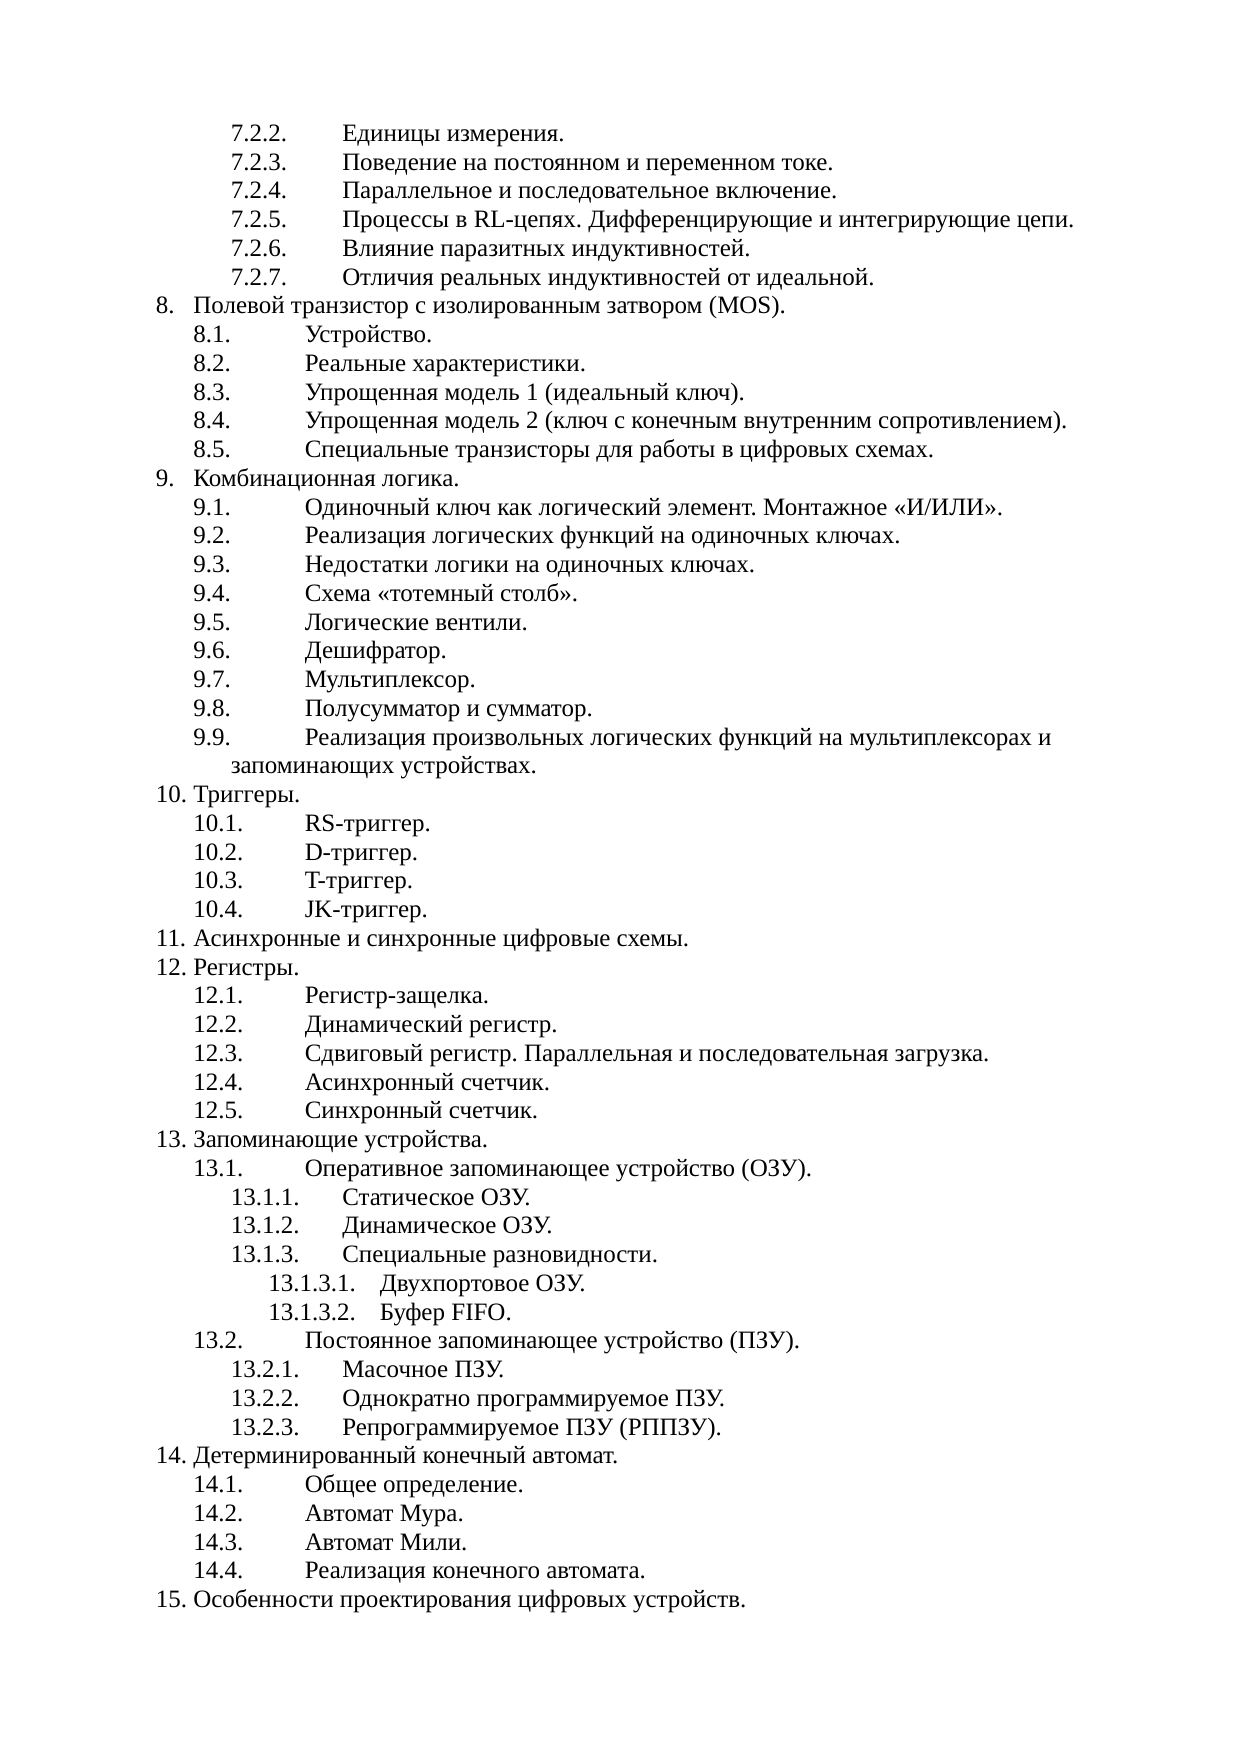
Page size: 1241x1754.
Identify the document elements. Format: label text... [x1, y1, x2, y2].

list Постоянное запоминающее устройство (ПЗУ). [193, 1326, 1122, 1354]
list Упрощенная модель 2 (ключ с конечным внутренним сопротивлением). [193, 406, 1122, 434]
list Триггеры. [156, 779, 1122, 808]
list Упрощенная модель 1 (идеальный ключ). [193, 377, 1122, 406]
list Комбинационная логика. [156, 463, 1122, 492]
list Динамический регистр. [193, 1009, 1122, 1038]
list Реализация произвольных логических функций на мультиплексорах и запоминающих устройствах. [193, 722, 1122, 779]
list Отличия реальных индуктивностей от идеальной. [231, 262, 1122, 291]
list Реализация логических функций на одиночных ключах. [193, 521, 1122, 549]
list Логические вентили. [193, 607, 1122, 636]
list Процессы в RL-цепях. Дифференцирующие и интегрирующие цепи. [231, 204, 1122, 233]
list Полусумматор и сумматор. [193, 693, 1122, 722]
list Регистр-защелка. [193, 981, 1122, 1009]
list Параллельное и последовательное включение. [231, 176, 1122, 204]
list Сдвиговый регистр. Параллельная и последовательная загрузка. [193, 1038, 1122, 1067]
list Двухпортовое ОЗУ. [268, 1268, 1122, 1297]
list Специальные разновидности. [231, 1239, 1122, 1268]
list D-триггер. [193, 837, 1122, 866]
list Устройство. [193, 319, 1122, 348]
list Недостатки логики на одиночных ключах. [193, 549, 1122, 578]
list Регистры. [156, 952, 1122, 981]
list Масочное ПЗУ. [231, 1354, 1122, 1383]
list Оперативное запоминающее устройство (ОЗУ). [193, 1153, 1122, 1182]
list Автомат Мура. [193, 1498, 1122, 1527]
list T-триггер. [193, 866, 1122, 894]
list Буфер FIFO. [268, 1297, 1122, 1326]
list Асинхронные и синхронные цифровые схемы. [156, 923, 1122, 952]
list Одиночный ключ как логический элемент. Монтажное «И/ИЛИ». [193, 492, 1122, 521]
list Влияние паразитных индуктивностей. [231, 233, 1122, 262]
list Автомат Мили. [193, 1527, 1122, 1556]
list Реализация конечного автомата. [193, 1556, 1122, 1584]
list Схема «тотемный столб». [193, 578, 1122, 607]
list Синхронный счетчик. [193, 1096, 1122, 1124]
list Дешифратор. [193, 636, 1122, 664]
list Однократно программируемое ПЗУ. [231, 1383, 1122, 1412]
list JK-триггер. [193, 894, 1122, 923]
list Единицы измерения. [231, 118, 1122, 147]
list Запоминающие устройства. [156, 1124, 1122, 1153]
list Специальные транзисторы для работы в цифровых схемах. [193, 434, 1122, 463]
list Статическое ОЗУ. [231, 1182, 1122, 1211]
list Особенности проектирования цифровых устройств. [156, 1584, 1122, 1613]
list Детерминированный конечный автомат. [156, 1441, 1122, 1469]
list Реальные характеристики. [193, 348, 1122, 377]
list Полевой транзистор с изолированным затвором (MOS). [156, 291, 1122, 319]
list Мультиплексор. [193, 664, 1122, 693]
list Асинхронный счетчик. [193, 1067, 1122, 1096]
list Репрограммируемое ПЗУ (РППЗУ). [231, 1412, 1122, 1441]
list RS-триггер. [193, 808, 1122, 837]
list Динамическое ОЗУ. [231, 1211, 1122, 1239]
list Общее определение. [193, 1469, 1122, 1498]
list Поведение на постоянном и переменном токе. [231, 147, 1122, 176]
